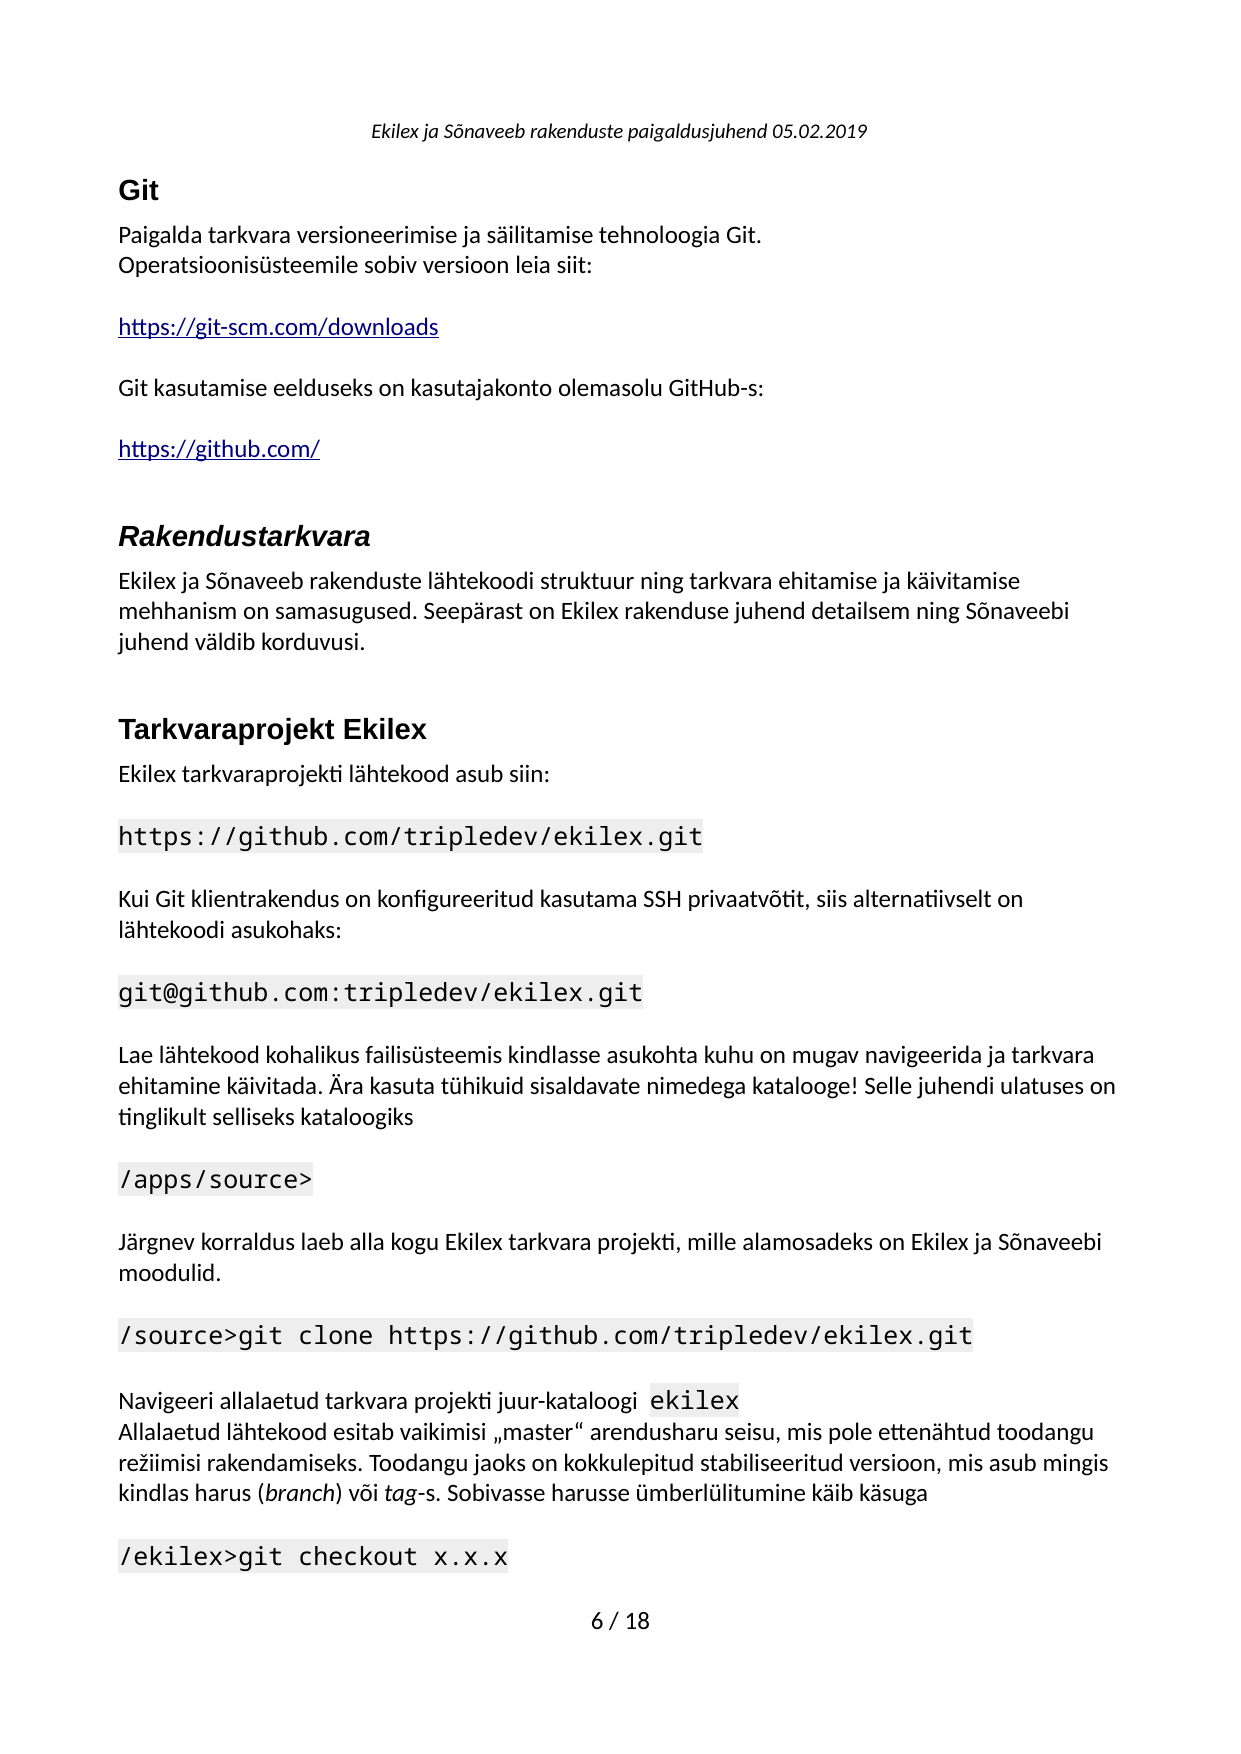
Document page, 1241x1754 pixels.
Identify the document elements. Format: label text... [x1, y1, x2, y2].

text https://github.com/tripledev/ekilex.git [118, 819, 1122, 853]
subtitle Rakendustarkvara [118, 519, 1122, 552]
text /apps/source> [118, 1162, 1122, 1196]
text Ekilex tarkvaraprojekti lähtekood asub siin: [118, 758, 1122, 788]
text https://github.com/ [118, 433, 1122, 463]
subtitle Tarkvaraprojekt Ekilex [118, 712, 1122, 745]
text Lae lähtekood kohalikus failisüsteemis kindlasse asukohta kuhu on mugav navigeerida ja tarkvara ehitamine käivitada. Ära kasuta tühikuid sisaldavate nimedega katalooge! Selle juhendi ulatuses on tinglikult selliseks kataloogiks [118, 1040, 1122, 1131]
text Paigalda tarkvara versioneerimise ja säilitamise tehnoloogia Git. [118, 219, 1122, 249]
text Operatsioonisüsteemile sobiv versioon leia siit: [118, 249, 1122, 280]
text Ekilex ja Sõnaveeb rakenduste lähtekoodi struktuur ning tarkvara ehitamise ja käivitamise mehhanism on samasugused. Seepärast on Ekilex rakenduse juhend detailsem ning Sõnaveebi juhend väldib korduvusi. [118, 565, 1122, 656]
text Navigeeri allalaetud tarkvara projekti juur-kataloogi ekilex [118, 1382, 1122, 1417]
text Kui Git klientrakendus on konfigureeritud kasutama SSH privaatvõtit, siis alternatiivselt on lähtekoodi asukohaks: [118, 883, 1122, 944]
text https://git-scm.com/downloads [118, 311, 1122, 341]
text Järgnev korraldus laeb alla kogu Ekilex tarkvara projekti, mille alamosadeks on Ekilex ja Sõnaveebi moodulid. [118, 1226, 1122, 1287]
text Allalaetud lähtekood esitab vaikimisi „master“ arendusharu seisu, mis pole ettenähtud toodangu režiimisi rakendamiseks. Toodangu jaoks on kokkulepitud stabiliseeritud versioon, mis asub mingis kindlas harus (branch) või tag-s. Sobivasse harusse ümberlülitumine käib käsuga [118, 1417, 1122, 1508]
subtitle Git [118, 173, 1122, 207]
text /source>git clone https://github.com/tripledev/ekilex.git [118, 1318, 1122, 1352]
text git@github.com:tripledev/ekilex.git [118, 975, 1122, 1009]
text /ekilex>git checkout x.x.x [118, 1539, 1122, 1573]
text Git kasutamise eelduseks on kasutajakonto olemasolu GitHub-s: [118, 372, 1122, 402]
